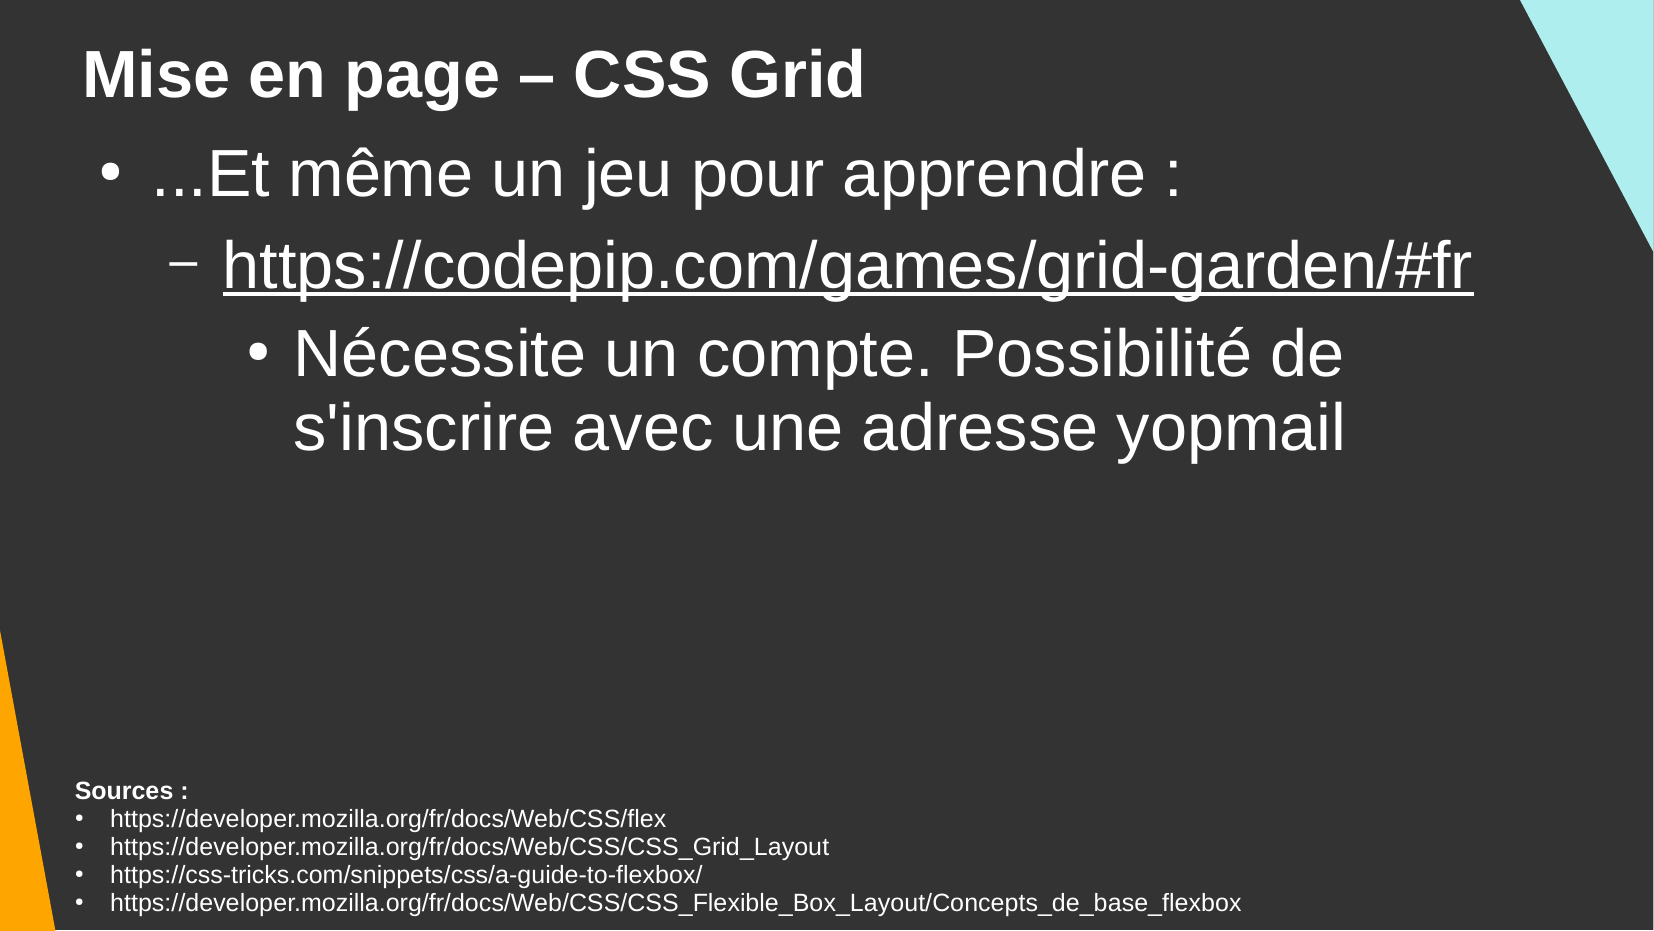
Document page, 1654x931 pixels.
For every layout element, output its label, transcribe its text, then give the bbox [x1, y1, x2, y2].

title Mise en page – CSS Grid [82, 37, 1571, 114]
list ...Et même un jeu pour apprendre : https://codepip.com/games/grid-garden/#fr Nécessite un compte. Possibilité de s'inscrire avec une adresse yopmail [80, 135, 1605, 647]
text_box Sources : https://developer.mozilla.org/fr/docs/Web/CSS/flex https://developer.mozilla.org/fr/docs/Web/CSS/CSS_Grid_Layout https://css-tricks.com/snippets/css/a-guide-to-flexbox/ https://developer.mozilla.org/fr/docs/Web/CSS/CSS_Flexible_Box_Layout/Concepts_de_base_flexbox [60, 769, 1546, 931]
text_box [1520, 0, 1654, 254]
text_box [0, 630, 56, 931]
